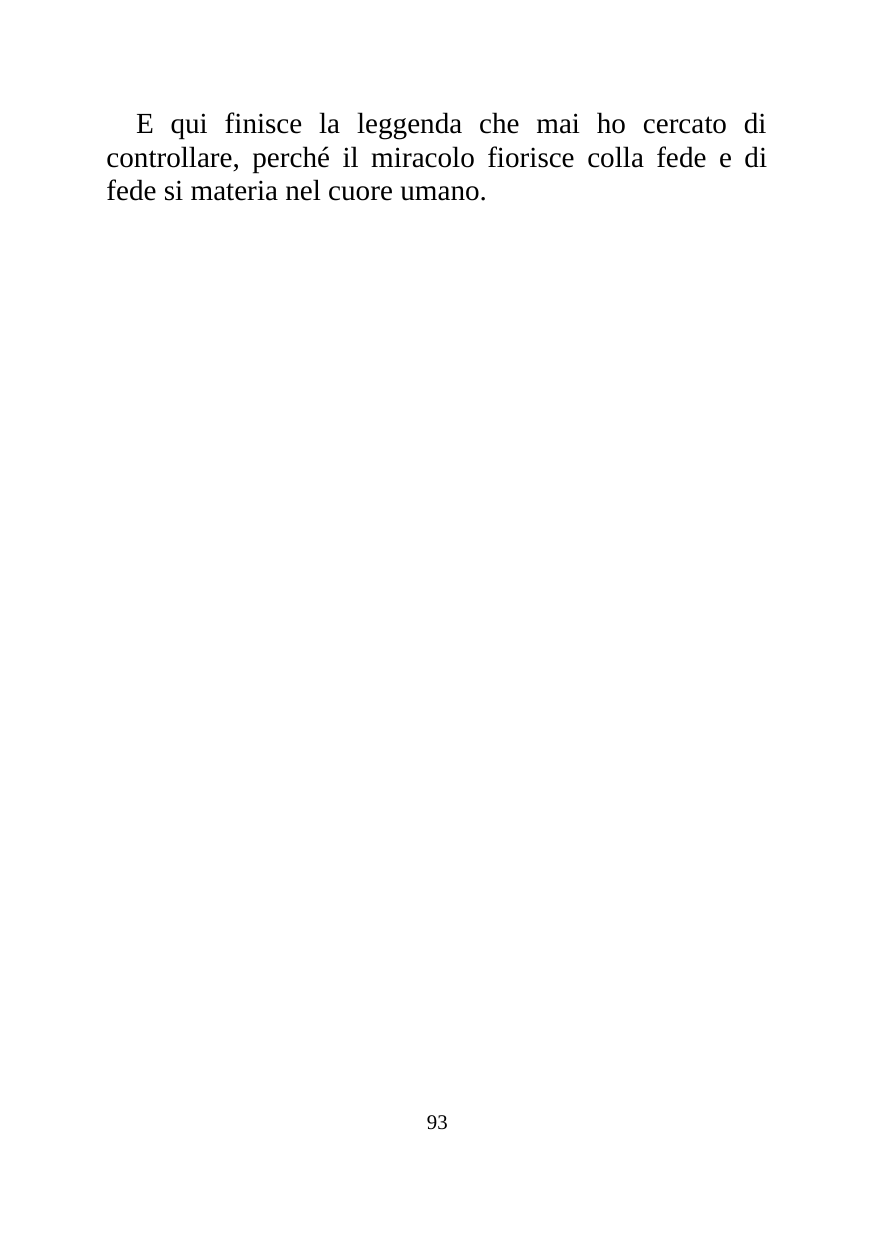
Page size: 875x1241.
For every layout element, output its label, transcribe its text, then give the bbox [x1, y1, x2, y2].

text E qui finisce la leggenda che mai ho cercato di controllare, perché il miracolo fiorisce colla fede e di fede si materia nel cuore umano. [106, 106, 768, 207]
